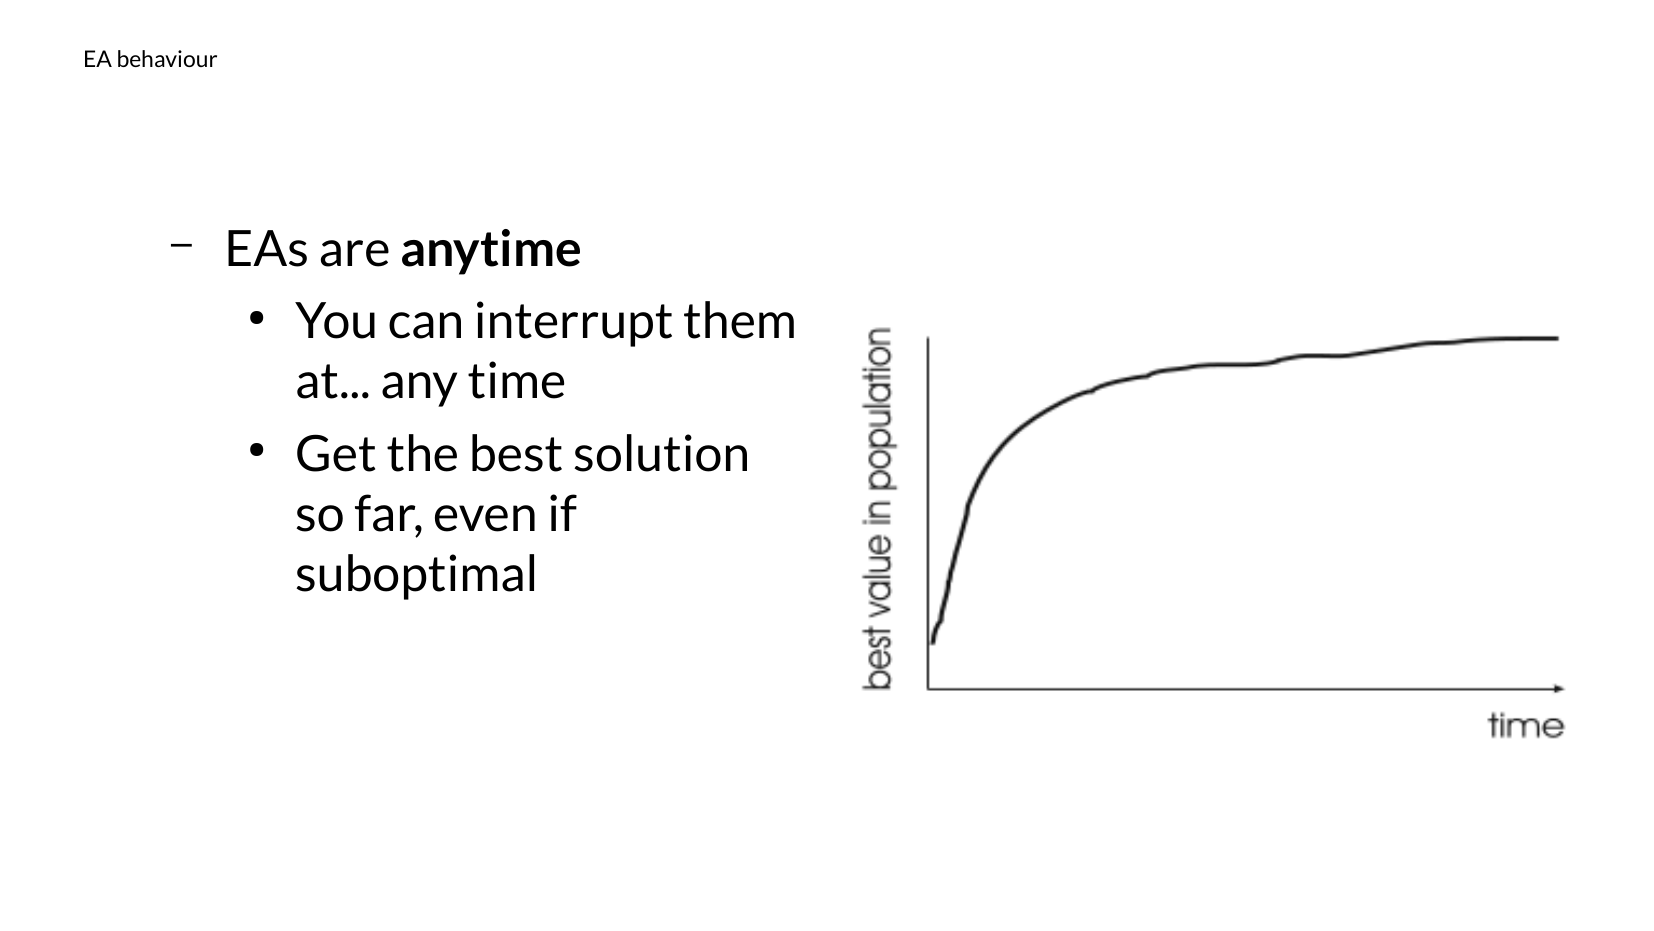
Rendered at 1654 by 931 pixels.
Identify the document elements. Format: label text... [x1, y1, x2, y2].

title EA behaviour [83, 0, 1571, 119]
list EAs are anytime You can interrupt them at... any time Get the best solution so far, even if suboptimal [82, 217, 809, 839]
picture [826, 283, 1619, 764]
